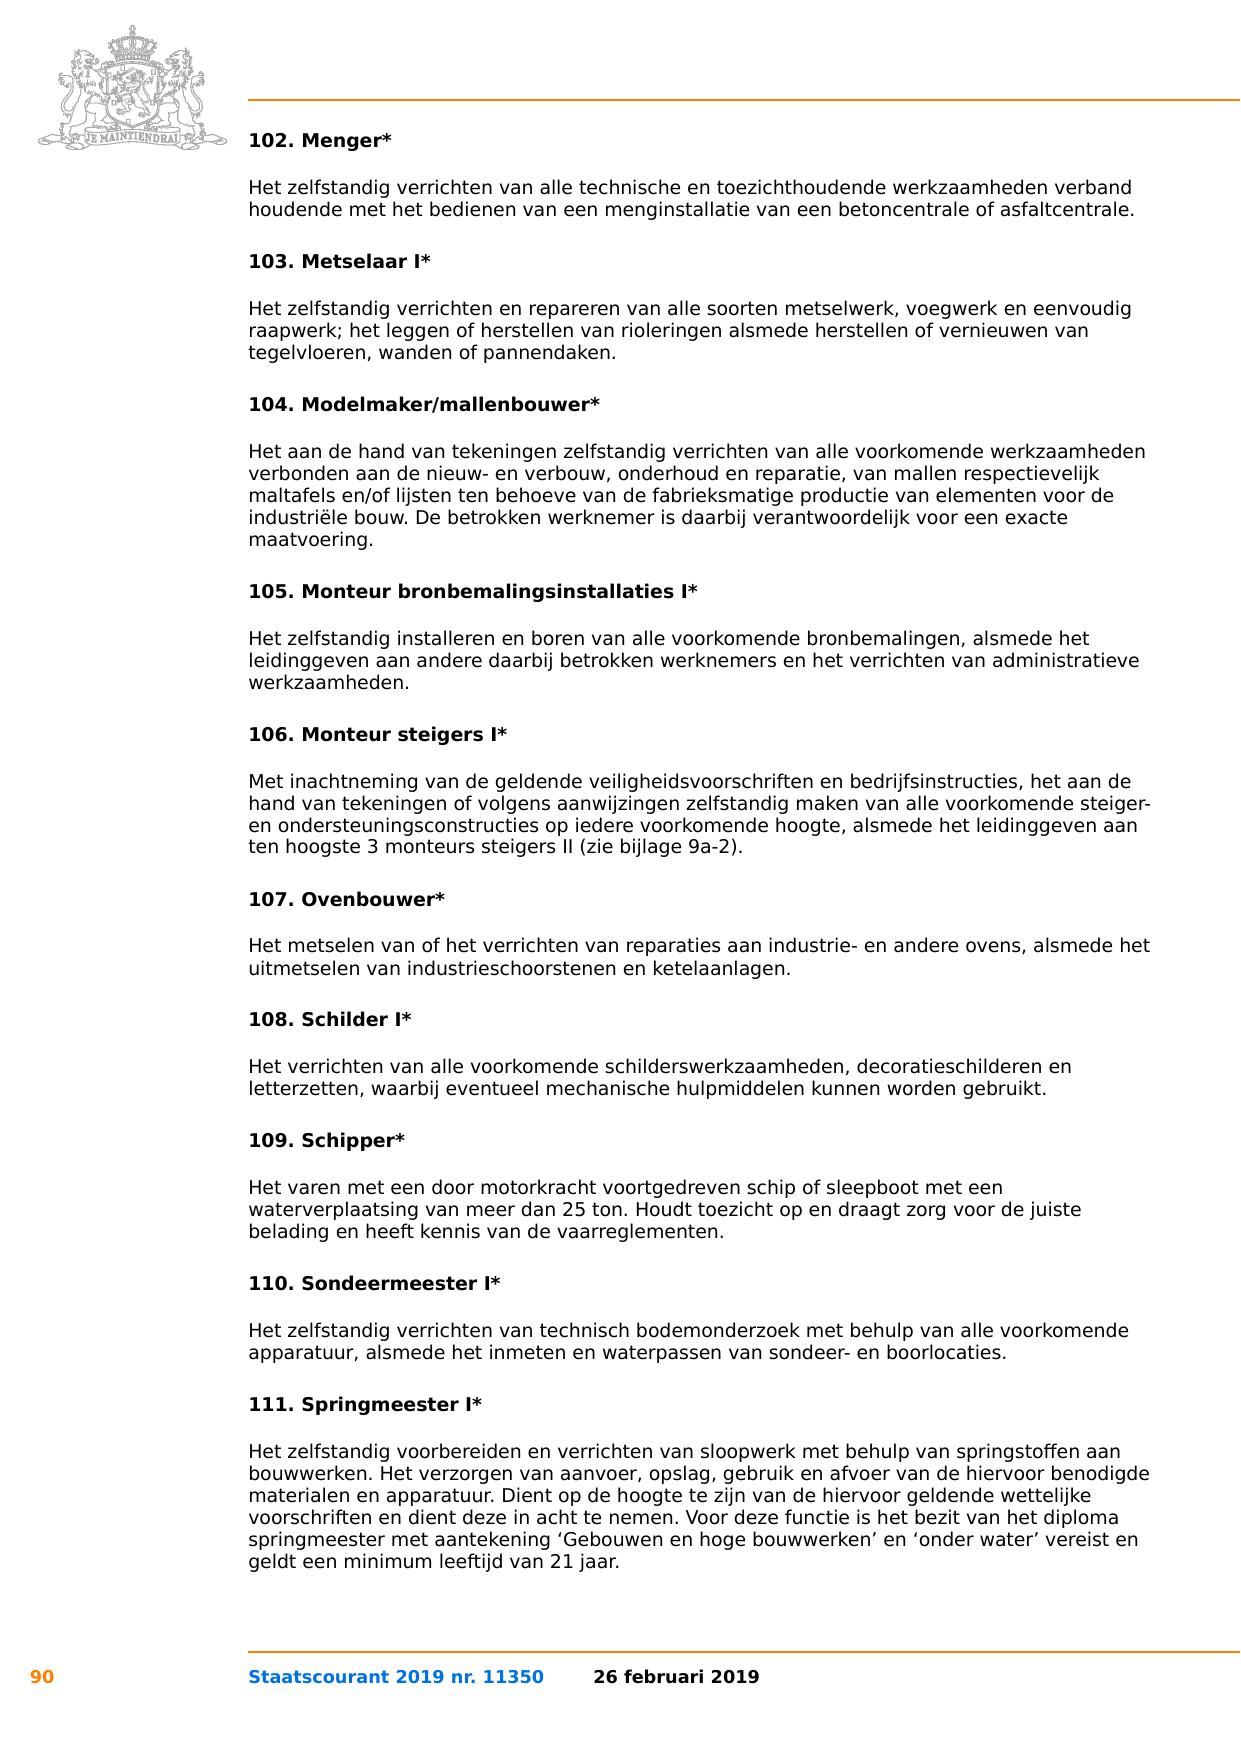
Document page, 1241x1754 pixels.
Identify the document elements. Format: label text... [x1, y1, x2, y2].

picture [38, 25, 227, 150]
subtitle 106. Monteur steigers I* [248, 723, 1163, 746]
text Het zelfstandig verrichten en repareren van alle soorten metselwerk, voegwerk en eenvoudig raapwerk; het leggen of herstellen van rioleringen alsmede herstellen of vernieuwen van tegelvloeren, wanden of pannendaken. [248, 298, 1163, 364]
text Het zelfstandig verrichten van technisch bodemonderzoek met behulp van alle voorkomende apparatuur, alsmede het inmeten en waterpassen van sondeer- en boorlocaties. [248, 1320, 1163, 1364]
text Het zelfstandig verrichten van alle technische en toezichthoudende werkzaamheden verband houdende met het bedienen van een menginstallatie van een betoncentrale of asfaltcentrale. [248, 177, 1163, 221]
text Het varen met een door motorkracht voortgedreven schip of sleepboot met een waterverplaatsing van meer dan 25 ton. Houdt toezicht op en draagt zorg voor de juiste belading en heeft kennis van de vaarreglementen. [248, 1177, 1163, 1243]
text Het zelfstandig installeren en boren van alle voorkomende bronbemalingen, alsmede het leidinggeven aan andere daarbij betrokken werknemers en het verrichten van administratieve werkzaamheden. [248, 628, 1163, 693]
subtitle 111. Springmeester I* [248, 1394, 1163, 1416]
subtitle 107. Ovenbouwer* [248, 888, 1163, 910]
subtitle 105. Monteur bronbemalingsinstallaties I* [248, 581, 1163, 603]
text Met inachtneming van de geldende veiligheidsvoorschriften en bedrijfsinstructies, het aan de hand van tekeningen of volgens aanwijzingen zelfstandig maken van alle voorkomende steiger- en ondersteuningsconstructies op iedere voorkomende hoogte, alsmede het leidinggeven aan ten hoogste 3 monteurs steigers II (zie bijlage 9a-2). [248, 771, 1163, 858]
text Het zelfstandig voorbereiden en verrichten van sloopwerk met behulp van springstoffen aan bouwwerken. Het verzorgen van aanvoer, opslag, gebruik en afvoer van de hiervoor benodigde materialen en apparatuur. Dient op de hoogte te zijn van de hiervoor geldende wettelijke voorschriften en dient deze in acht te nemen. Voor deze functie is het bezit van het diploma springmeester met aantekening ‘Gebouwen en hoge bouwwerken’ en ‘onder water’ vereist en geldt een minimum leeftijd van 21 jaar. [248, 1441, 1163, 1573]
text Het metselen van of het verrichten van reparaties aan industrie- en andere ovens, alsmede het uitmetselen van industrieschoorstenen en ketelaanlagen. [248, 935, 1163, 979]
subtitle 104. Modelmaker/mallenbouwer* [248, 394, 1163, 416]
subtitle 110. Sondeermeester I* [248, 1273, 1163, 1295]
subtitle 102. Menger* [248, 130, 1163, 152]
subtitle 103. Metselaar I* [248, 251, 1163, 273]
subtitle 108. Schilder I* [248, 1009, 1163, 1031]
text Het aan de hand van tekeningen zelfstandig verrichten van alle voorkomende werkzaamheden verbonden aan de nieuw- en verbouw, onderhoud en reparatie, van mallen respectievelijk maltafels en/of lijsten ten behoeve van de fabrieksmatige productie van elementen voor de industriële bouw. De betrokken werknemer is daarbij verantwoordelijk voor een exacte maatvoering. [248, 441, 1163, 551]
text Het verrichten van alle voorkomende schilderswerkzaamheden, decoratieschilderen en letterzetten, waarbij eventueel mechanische hulpmiddelen kunnen worden gebruikt. [248, 1056, 1163, 1100]
subtitle 109. Schipper* [248, 1130, 1163, 1152]
